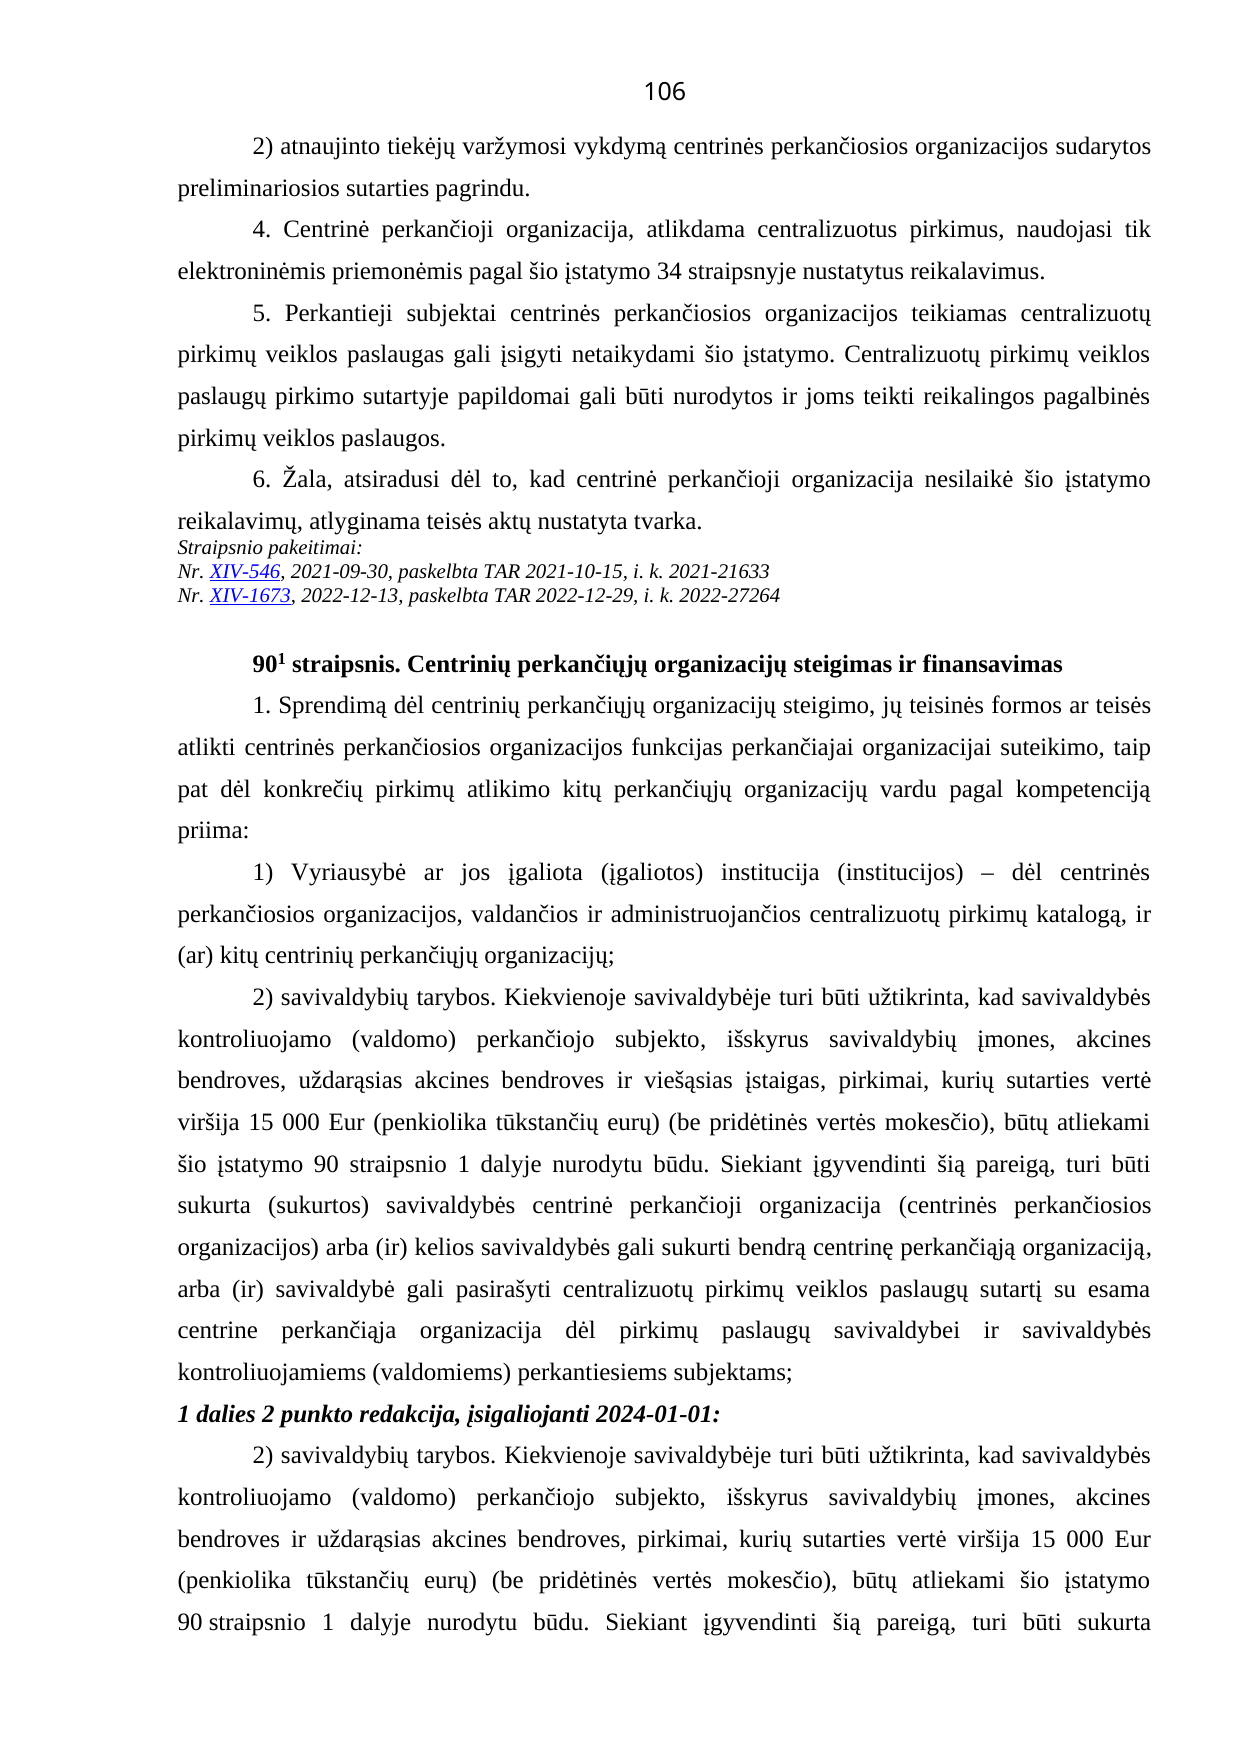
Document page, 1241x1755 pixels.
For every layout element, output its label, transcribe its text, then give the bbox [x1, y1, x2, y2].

text 6. Žala, atsiradusi dėl to, kad centrinė perkančioji organizacija nesilaikė šio įstatymo reikalavimų, atlyginama teisės aktų nustatyta tvarka. [177, 451, 1152, 535]
text 1 dalies 2 punkto redakcija, įsigaliojanti 2024-01-01: [177, 1386, 1152, 1427]
text 901 straipsnis. Centrinių perkančiųjų organizacijų steigimas ir finansavimas [177, 636, 1152, 677]
text 1) Vyriausybė ar jos įgaliota (įgaliotos) institucija (institucijos) – dėl centrinės perkančiosios organizacijos, valdančios ir administruojančios centralizuotų pirkimų katalogą, ir (ar) kitų centrinių perkančiųjų organizacijų; [177, 844, 1152, 969]
text Nr. XIV-546, 2021-09-30, paskelbta TAR 2021-10-15, i. k. 2021-21633 [177, 559, 1152, 583]
text 4. Centrinė perkančioji organizacija, atlikdama centralizuotus pirkimus, naudojasi tik elektroninėmis priemonėmis pagal šio įstatymo 34 straipsnyje nustatytus reikalavimus. [177, 201, 1152, 285]
text 2) atnaujinto tiekėjų varžymosi vykdymą centrinės perkančiosios organizacijos sudarytos preliminariosios sutarties pagrindu. [177, 118, 1152, 201]
text Nr. XIV-1673, 2022-12-13, paskelbta TAR 2022-12-29, i. k. 2022-27264 [177, 583, 1152, 607]
text 2) savivaldybių tarybos. Kiekvienoje savivaldybėje turi būti užtikrinta, kad savivaldybės kontroliuojamo (valdomo) perkančiojo subjekto, išskyrus savivaldybių įmones, akcines bendroves ir uždarąsias akcines bendroves, pirkimai, kurių sutarties vertė viršija 15 000 Eur (penkiolika tūkstančių eurų) (be pridėtinės vertės mokesčio), būtų atliekami šio įstatymo 90 straipsnio 1 dalyje nurodytu būdu. Siekiant įgyvendinti šią pareigą, turi būti sukurta [177, 1427, 1152, 1636]
text 1. Sprendimą dėl centrinių perkančiųjų organizacijų steigimo, jų teisinės formos ar teisės atlikti centrinės perkančiosios organizacijos funkcijas perkančiajai organizacijai suteikimo, taip pat dėl konkrečių pirkimų atlikimo kitų perkančiųjų organizacijų vardu pagal kompetenciją priima: [177, 677, 1152, 844]
text Straipsnio pakeitimai: [177, 535, 1152, 559]
text 2) savivaldybių tarybos. Kiekvienoje savivaldybėje turi būti užtikrinta, kad savivaldybės kontroliuojamo (valdomo) perkančiojo subjekto, išskyrus savivaldybių įmones, akcines bendroves, uždarąsias akcines bendroves ir viešąsias įstaigas, pirkimai, kurių sutarties vertė viršija 15 000 Eur (penkiolika tūkstančių eurų) (be pridėtinės vertės mokesčio), būtų atliekami šio įstatymo 90 straipsnio 1 dalyje nurodytu būdu. Siekiant įgyvendinti šią pareigą, turi būti sukurta (sukurtos) savivaldybės centrinė perkančioji organizacija (centrinės perkančiosios organizacijos) arba (ir) kelios savivaldybės gali sukurti bendrą centrinę perkančiąją organizaciją, arba (ir) savivaldybė gali pasirašyti centralizuotų pirkimų veiklos paslaugų sutartį su esama centrine perkančiąja organizacija dėl pirkimų paslaugų savivaldybei ir savivaldybės kontroliuojamiems (valdomiems) perkantiesiems subjektams; [177, 969, 1152, 1386]
text 5. Perkantieji subjektai centrinės perkančiosios organizacijos teikiamas centralizuotų pirkimų veiklos paslaugas gali įsigyti netaikydami šio įstatymo. Centralizuotų pirkimų veiklos paslaugų pirkimo sutartyje papildomai gali būti nurodytos ir joms teikti reikalingos pagalbinės pirkimų veiklos paslaugos. [177, 285, 1152, 451]
